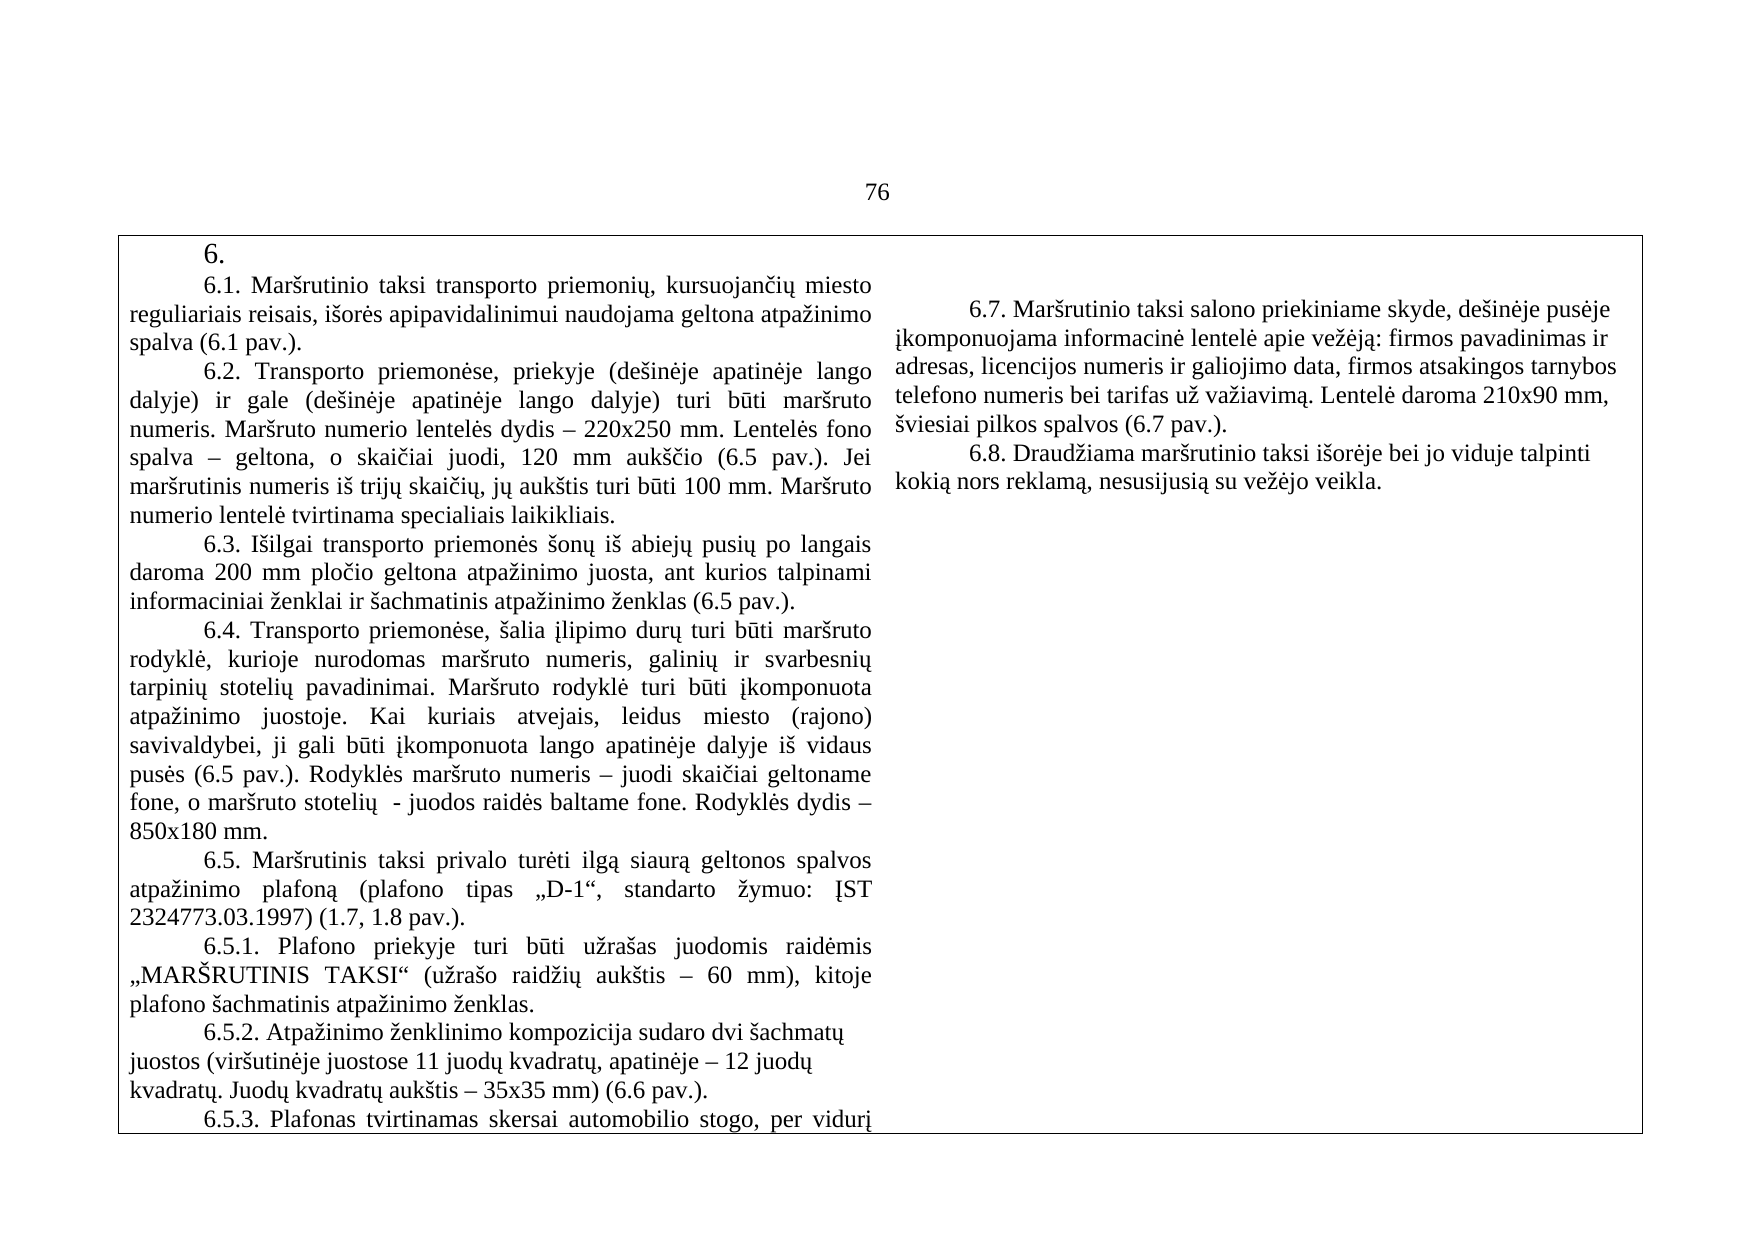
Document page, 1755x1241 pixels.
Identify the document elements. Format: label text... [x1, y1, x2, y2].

table_header 6. 6.1. Maršrutinio taksi transporto priemonių, kursuojančių miesto reguliariais reisais, išorės apipavidalinimui naudojama geltona atpažinimo spalva (6.1 pav.). 6.2. Transporto priemonėse, priekyje (dešinėje apatinėje lango dalyje) ir gale (dešinėje apatinėje lango dalyje) turi būti maršruto numeris. Maršruto numerio lentelės dydis – 220x250 mm. Lentelės fono spalva – geltona, o skaičiai juodi, 120 mm aukščio (6.5 pav.). Jei maršrutinis numeris iš trijų skaičių, jų aukštis turi būti 100 mm. Maršruto numerio lentelė tvirtinama specialiais laikikliais. 6.3. Išilgai transporto priemonės šonų iš abiejų pusių po langais daroma 200 mm pločio geltona atpažinimo juosta, ant kurios talpinami informaciniai ženklai ir šachmatinis atpažinimo ženklas (6.5 pav.). 6.4. Transporto priemonėse, šalia įlipimo durų turi būti maršruto rodyklė, kurioje nurodomas maršruto numeris, galinių ir svarbesnių tarpinių stotelių pavadinimai. Maršruto rodyklė turi būti įkomponuota atpažinimo juostoje. Kai kuriais atvejais, leidus miesto (rajono) savivaldybei, ji gali būti įkomponuota lango apatinėje dalyje iš vidaus pusės (6.5 pav.). Rodyklės maršruto numeris – juodi skaičiai geltoname fone, o maršruto stotelių - juodos raidės baltame fone. Rodyklės dydis – 850x180 mm. 6.5. Maršrutinis taksi privalo turėti ilgą siaurą geltonos spalvos atpažinimo plafoną (plafono tipas „D-1“, standarto žymuo: ĮST 2324773.03.1997) (1.7, 1.8 pav.). 6.5.1. Plafono priekyje turi būti užrašas juodomis raidėmis „MARŠRUTINIS TAKSI“ (užrašo raidžių aukštis – 60 mm), kitoje plafono šachmatinis atpažinimo ženklas. 6.5.2. Atpažinimo ženklinimo kompozicija sudaro dvi šachmatų juostos (viršutinėje juostose 11 juodų kvadratų, apatinėje – 12 juodų kvadratų. Juodų kvadratų aukštis – 35x35 mm) (6.6 pav.). 6.5.3. Plafonas tvirtinamas skersai automobilio stogo, per vidurį [119, 236, 884, 1132]
table_header 6.7. Maršrutinio taksi salono priekiniame skyde, dešinėje pusėje įkomponuojama informacinė lentelė apie vežėją: firmos pavadinimas ir adresas, licencijos numeris ir galiojimo data, firmos atsakingos tarnybos telefono numeris bei tarifas už važiavimą. Lentelė daroma 210x90 mm, šviesiai pilkos spalvos (6.7 pav.). 6.8. Draudžiama maršrutinio taksi išorėje bei jo viduje talpinti kokią nors reklamą, nesusijusią su vežėjo veikla. [884, 236, 1642, 1132]
table_header [1643, 235, 1647, 1132]
